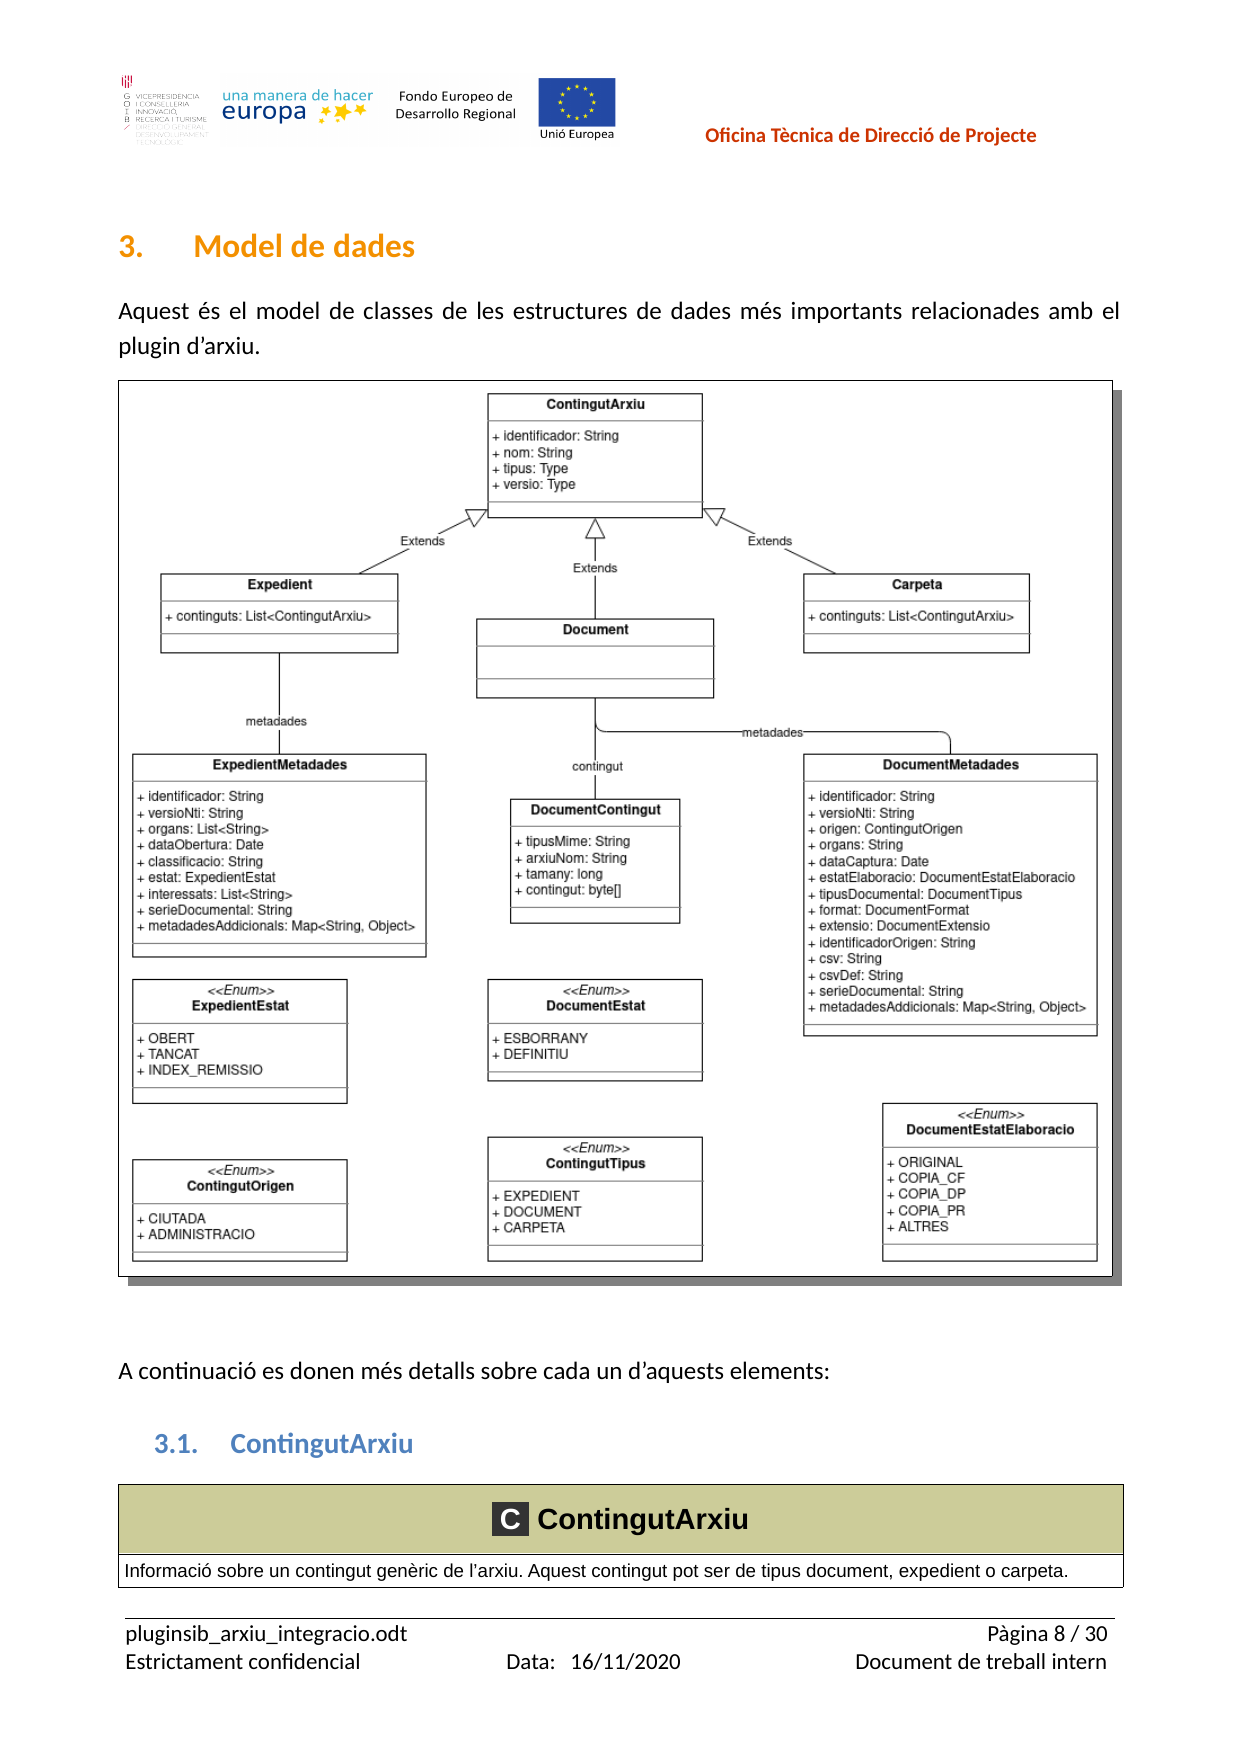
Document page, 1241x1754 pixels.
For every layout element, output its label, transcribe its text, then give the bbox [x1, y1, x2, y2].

picture [118, 73, 213, 147]
text A continuació es donen més detalls sobre cada un d’aquests elements: [118, 1355, 1122, 1385]
subtitle Model de dades [118, 225, 1122, 266]
picture [121, 382, 1109, 1273]
table_header Informació sobre un contingut genèric de l’arxiu. Aquest contingut pot ser de tipus document, expedient o carpeta. [119, 1555, 1123, 1587]
subtitle ContingutArxiu [153, 1425, 1122, 1461]
text Aquest és el model de classes de les estructures de dades més importants relacionades amb el plugin d’arxiu. [118, 295, 1122, 361]
picture [219, 73, 621, 147]
table_header C ContingutArxiu [119, 1485, 1123, 1553]
